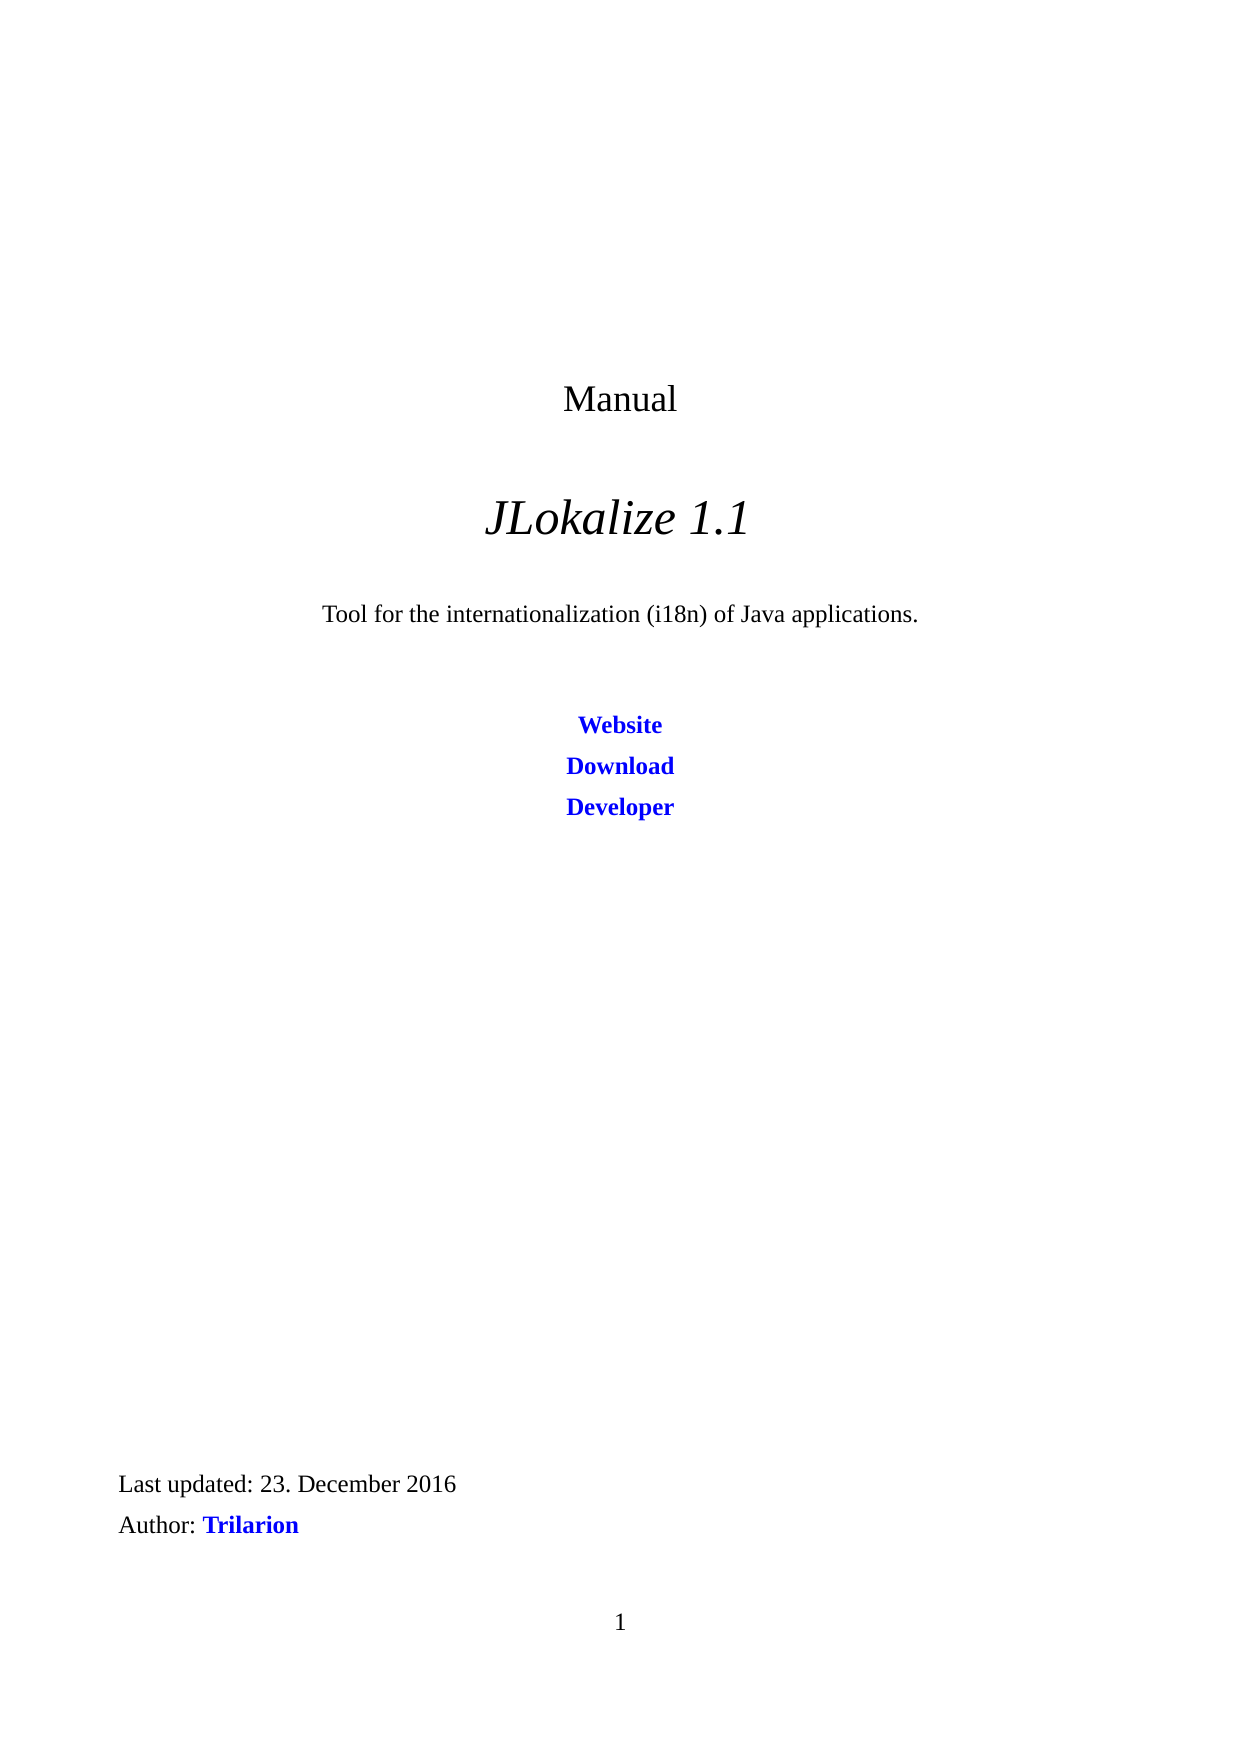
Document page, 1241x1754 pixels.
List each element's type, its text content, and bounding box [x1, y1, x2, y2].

text Author: Trilarion [118, 1510, 1122, 1539]
text Download [118, 751, 1122, 780]
text Last updated: 23. December 2016 [118, 1469, 1122, 1497]
text Manual [118, 376, 1122, 419]
text Website [118, 710, 1122, 739]
text Tool for the internationalization (i18n) of Java applications. [118, 599, 1122, 627]
text JLokalize 1.1 [118, 487, 1122, 545]
text Developer [118, 792, 1122, 821]
